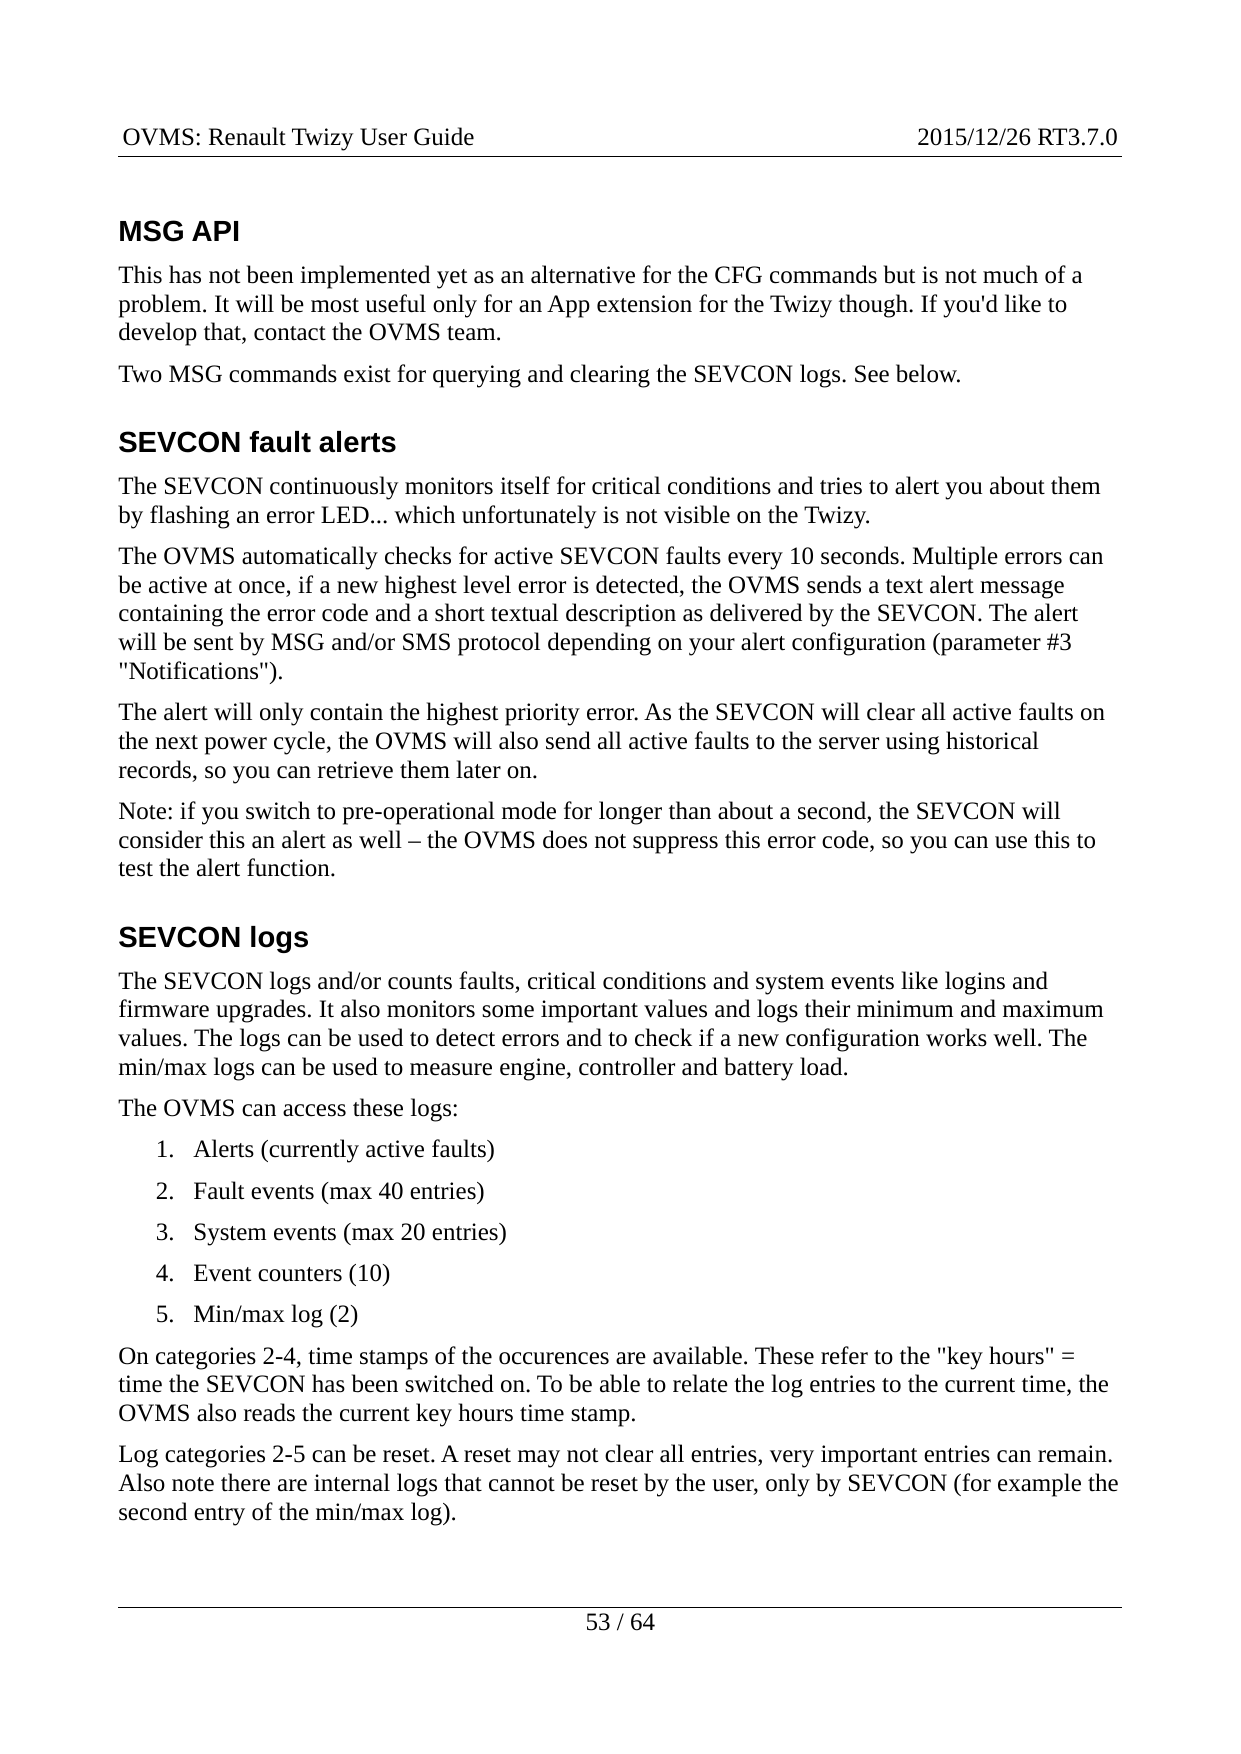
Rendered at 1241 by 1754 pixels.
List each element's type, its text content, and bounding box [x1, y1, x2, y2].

text The SEVCON logs and/or counts faults, critical conditions and system events like logins and firmware upgrades. It also monitors some important values and logs their minimum and maximum values. The logs can be used to detect errors and to check if a new configuration works well. The min/max logs can be used to measure engine, controller and battery load. [118, 966, 1122, 1081]
subtitle MSG API [118, 214, 1122, 247]
subtitle SEVCON fault alerts [118, 425, 1122, 458]
list Min/max log (2) [156, 1299, 1122, 1328]
text The OVMS automatically checks for active SEVCON faults every 10 seconds. Multiple errors can be active at once, if a new highest level error is detected, the OVMS sends a text alert message containing the error code and a short textual description as delivered by the SEVCON. The alert will be sent by MSG and/or SMS protocol depending on your alert configuration (parameter #3 "Notifications"). [118, 541, 1122, 685]
text The OVMS can access these logs: [118, 1093, 1122, 1122]
list System events (max 20 entries) [156, 1217, 1122, 1246]
text Note: if you switch to pre-operational mode for longer than about a second, the SEVCON will consider this an alert as well – the OVMS does not suppress this error code, so you can use this to test the alert function. [118, 796, 1122, 882]
text The alert will only contain the highest priority error. As the SEVCON will clear all active faults on the next power cycle, the OVMS will also send all active faults to the server using historical records, so you can retrieve them later on. [118, 697, 1122, 783]
subtitle SEVCON logs [118, 920, 1122, 953]
list Event counters (10) [156, 1258, 1122, 1287]
text Two MSG commands exist for querying and clearing the SEVCON logs. See below. [118, 359, 1122, 387]
text Log categories 2-5 can be reset. A reset may not clear all entries, very important entries can remain. Also note there are internal logs that cannot be reset by the user, only by SEVCON (for example the second entry of the min/max log). [118, 1439, 1122, 1526]
list Alerts (currently active faults) [156, 1134, 1122, 1163]
text This has not been implemented yet as an alternative for the CFG commands but is not much of a problem. It will be most useful only for an App extension for the Twizy though. If you'd like to develop that, contact the OVMS team. [118, 260, 1122, 346]
text On categories 2-4, time stamps of the occurences are available. These refer to the "key hours" = time the SEVCON has been switched on. To be able to relate the log entries to the current time, the OVMS also reads the current key hours time stamp. [118, 1341, 1122, 1427]
list Fault events (max 40 entries) [156, 1176, 1122, 1204]
text The SEVCON continuously monitors itself for critical conditions and tries to alert you about them by flashing an error LED... which unfortunately is not visible on the Twizy. [118, 471, 1122, 528]
